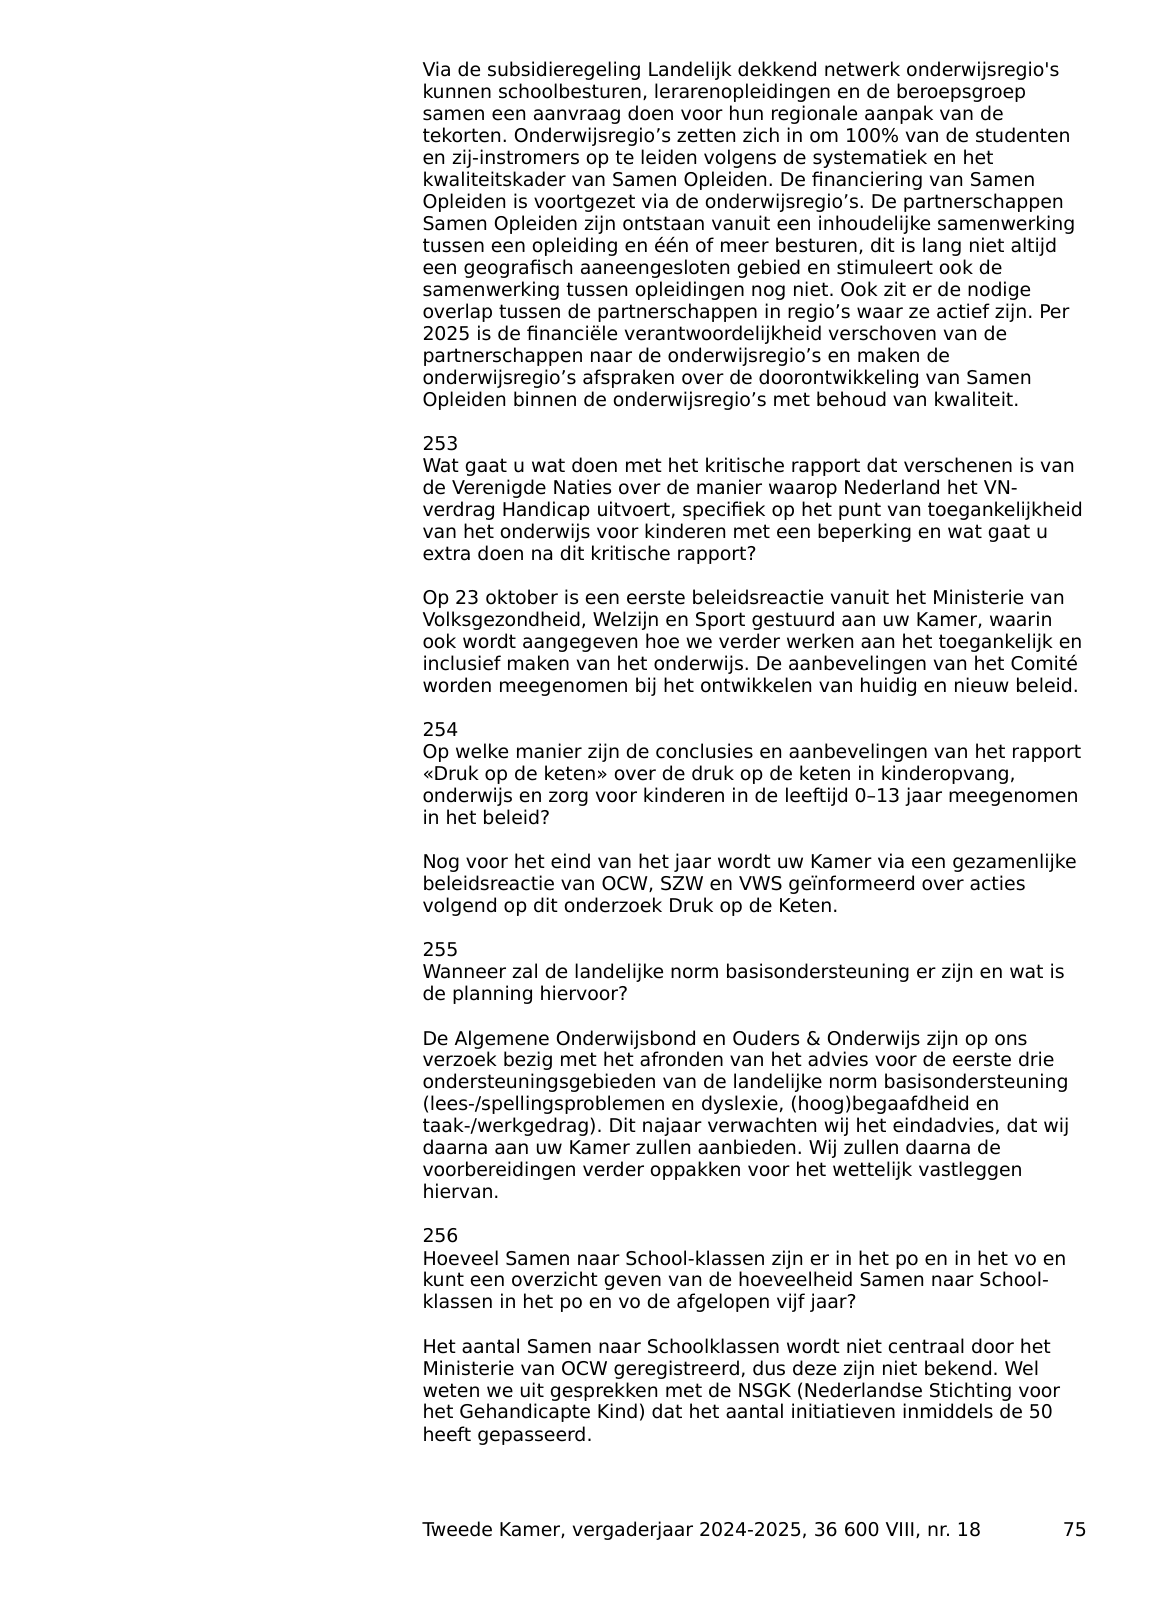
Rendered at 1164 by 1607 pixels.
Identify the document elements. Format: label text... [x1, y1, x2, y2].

text 254 [422, 719, 1087, 741]
text Nog voor het eind van het jaar wordt uw Kamer via een gezamenlijke beleidsreactie van OCW, SZW en VWS geïnformeerd over acties volgend op dit onderzoek Druk op de Keten. [422, 851, 1087, 917]
text Via de subsidieregeling Landelijk dekkend netwerk onderwijsregio's kunnen schoolbesturen, lerarenopleidingen en de beroepsgroep samen een aanvraag doen voor hun regionale aanpak van de tekorten. Onderwijsregio’s zetten zich in om 100% van de studenten en zij-instromers op te leiden volgens de systematiek en het kwaliteitskader van Samen Opleiden. De financiering van Samen Opleiden is voortgezet via de onderwijsregio’s. De partnerschappen Samen Opleiden zijn ontstaan vanuit een inhoudelijke samenwerking tussen een opleiding en één of meer besturen, dit is lang niet altijd een geografisch aaneengesloten gebied en stimuleert ook de samenwerking tussen opleidingen nog niet. Ook zit er de nodige overlap tussen de partnerschappen in regio’s waar ze actief zijn. Per 2025 is de financiële verantwoordelijkheid verschoven van de partnerschappen naar de onderwijsregio’s en maken de onderwijsregio’s afspraken over de doorontwikkeling van Samen Opleiden binnen de onderwijsregio’s met behoud van kwaliteit. [422, 59, 1087, 411]
text Het aantal Samen naar Schoolklassen wordt niet centraal door het Ministerie van OCW geregistreerd, dus deze zijn niet bekend. Wel weten we uit gesprekken met de NSGK (Nederlandse Stichting voor het Gehandicapte Kind) dat het aantal initiatieven inmiddels de 50 heeft gepasseerd. [422, 1336, 1087, 1445]
text 253 [422, 433, 1087, 455]
text Hoeveel Samen naar School-klassen zijn er in het po en in het vo en kunt een overzicht geven van de hoeveelheid Samen naar School-klassen in het po en vo de afgelopen vijf jaar? [422, 1247, 1087, 1313]
text Wanneer zal de landelijke norm basisondersteuning er zijn en wat is de planning hiervoor? [422, 961, 1087, 1005]
text 255 [422, 939, 1087, 961]
text Wat gaat u wat doen met het kritische rapport dat verschenen is van de Verenigde Naties over de manier waarop Nederland het VN-verdrag Handicap uitvoert, specifiek op het punt van toegankelijkheid van het onderwijs voor kinderen met een beperking en wat gaat u extra doen na dit kritische rapport? [422, 455, 1087, 565]
text Op 23 oktober is een eerste beleidsreactie vanuit het Ministerie van Volksgezondheid, Welzijn en Sport gestuurd aan uw Kamer, waarin ook wordt aangegeven hoe we verder werken aan het toegankelijk en inclusief maken van het onderwijs. De aanbevelingen van het Comité worden meegenomen bij het ontwikkelen van huidig en nieuw beleid. [422, 587, 1087, 697]
text 256 [422, 1225, 1087, 1247]
text Op welke manier zijn de conclusies en aanbevelingen van het rapport «Druk op de keten» over de druk op de keten in kinderopvang, onderwijs en zorg voor kinderen in de leeftijd 0–13 jaar meegenomen in het beleid? [422, 741, 1087, 829]
text De Algemene Onderwijsbond en Ouders & Onderwijs zijn op ons verzoek bezig met het afronden van het advies voor de eerste drie ondersteuningsgebieden van de landelijke norm basisondersteuning (lees-/spellingsproblemen en dyslexie, (hoog)begaafdheid en taak-/werkgedrag). Dit najaar verwachten wij het eindadvies, dat wij daarna aan uw Kamer zullen aanbieden. Wij zullen daarna de voorbereidingen verder oppakken voor het wettelijk vastleggen hiervan. [422, 1027, 1087, 1203]
